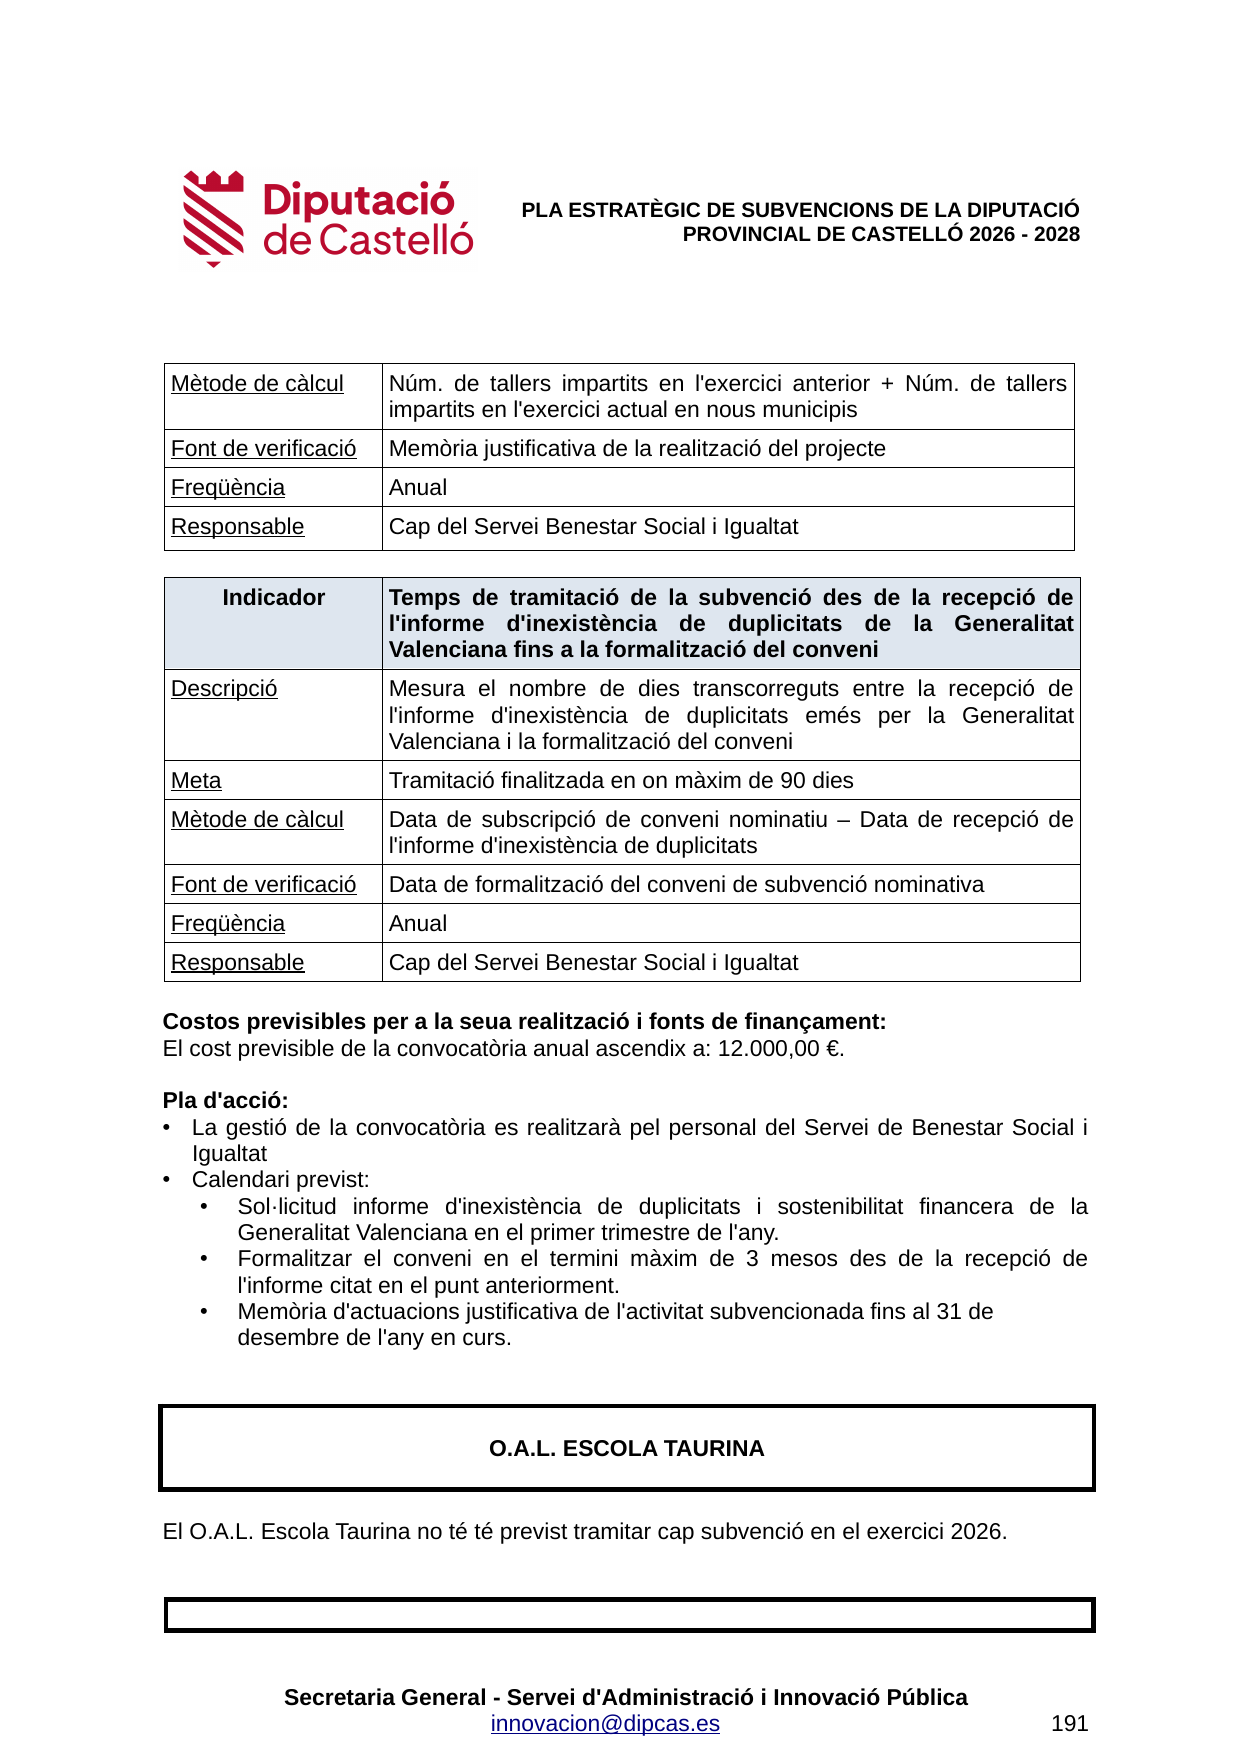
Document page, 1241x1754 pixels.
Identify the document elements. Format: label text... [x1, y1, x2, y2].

table_cell Data de formalització del conveni de subvenció nominativa [383, 865, 1080, 903]
text Pla d'acció: [162, 1087, 1089, 1113]
table_cell Responsable [165, 943, 382, 981]
table_header [168, 1602, 1091, 1628]
table_cell Mètode de càlcul [165, 364, 382, 428]
table_cell Freqüència [165, 904, 382, 942]
table_cell Font de verificació [165, 430, 382, 467]
table_cell Responsable [165, 507, 382, 549]
table_cell Meta [165, 761, 382, 799]
table_cell Cap del Servei Benestar Social i Igualtat [383, 507, 1074, 549]
table_cell Freqüència [165, 468, 382, 506]
text Costos previsibles per a la seua realització i fonts de finançament: [162, 1008, 1089, 1034]
table_header O.A.L. ESCOLA TAURINA [163, 1408, 1092, 1487]
table_cell Cap del Servei Benestar Social i Igualtat [383, 943, 1080, 981]
table_header Indicador [165, 578, 382, 668]
picture [178, 167, 478, 272]
table_cell Anual [383, 468, 1074, 506]
table_cell Font de verificació [165, 865, 382, 903]
table_header Temps de tramitació de la subvenció des de la recepció de l'informe d'inexistència de duplicitats de la Generalitat Valenciana fins a la formalització del conveni [383, 578, 1080, 668]
list Calendari previst: [162, 1166, 1089, 1193]
text El O.A.L. Escola Taurina no té té previst tramitar cap subvenció en el exercici 2026. [162, 1518, 1089, 1544]
text El cost previsible de la convocatòria anual ascendix a: 12.000,00 €. [162, 1034, 1089, 1061]
table_cell Núm. de tallers impartits en l'exercici anterior + Núm. de tallers impartits en l'exercici actual en nous municipis [383, 364, 1074, 428]
table_cell Anual [383, 904, 1080, 942]
list Formalitzar el conveni en el termini màxim de 3 mesos des de la recepció de l'informe citat en el punt anteriorment. [200, 1245, 1089, 1298]
table_cell Memòria justificativa de la realització del projecte [383, 430, 1074, 467]
table_cell Tramitació finalitzada en on màxim de 90 dies [383, 761, 1080, 799]
list La gestió de la convocatòria es realitzarà pel personal del Servei de Benestar Social i Igualtat [162, 1113, 1089, 1166]
table_cell Data de subscripció de conveni nominatiu – Data de recepció de l'informe d'inexistència de duplicitats [383, 800, 1080, 864]
list Memòria d'actuacions justificativa de l'activitat subvencionada fins al 31 de desembre de l'any en curs. [200, 1298, 1089, 1351]
list Sol·licitud informe d'inexistència de duplicitats i sostenibilitat financera de la Generalitat Valenciana en el primer trimestre de l'any. [200, 1193, 1089, 1245]
table_cell Mètode de càlcul [165, 800, 382, 864]
table_cell Descripció [165, 670, 382, 760]
table_cell Mesura el nombre de dies transcorreguts entre la recepció de l'informe d'inexistència de duplicitats emés per la Generalitat Valenciana i la formalització del conveni [383, 670, 1080, 760]
